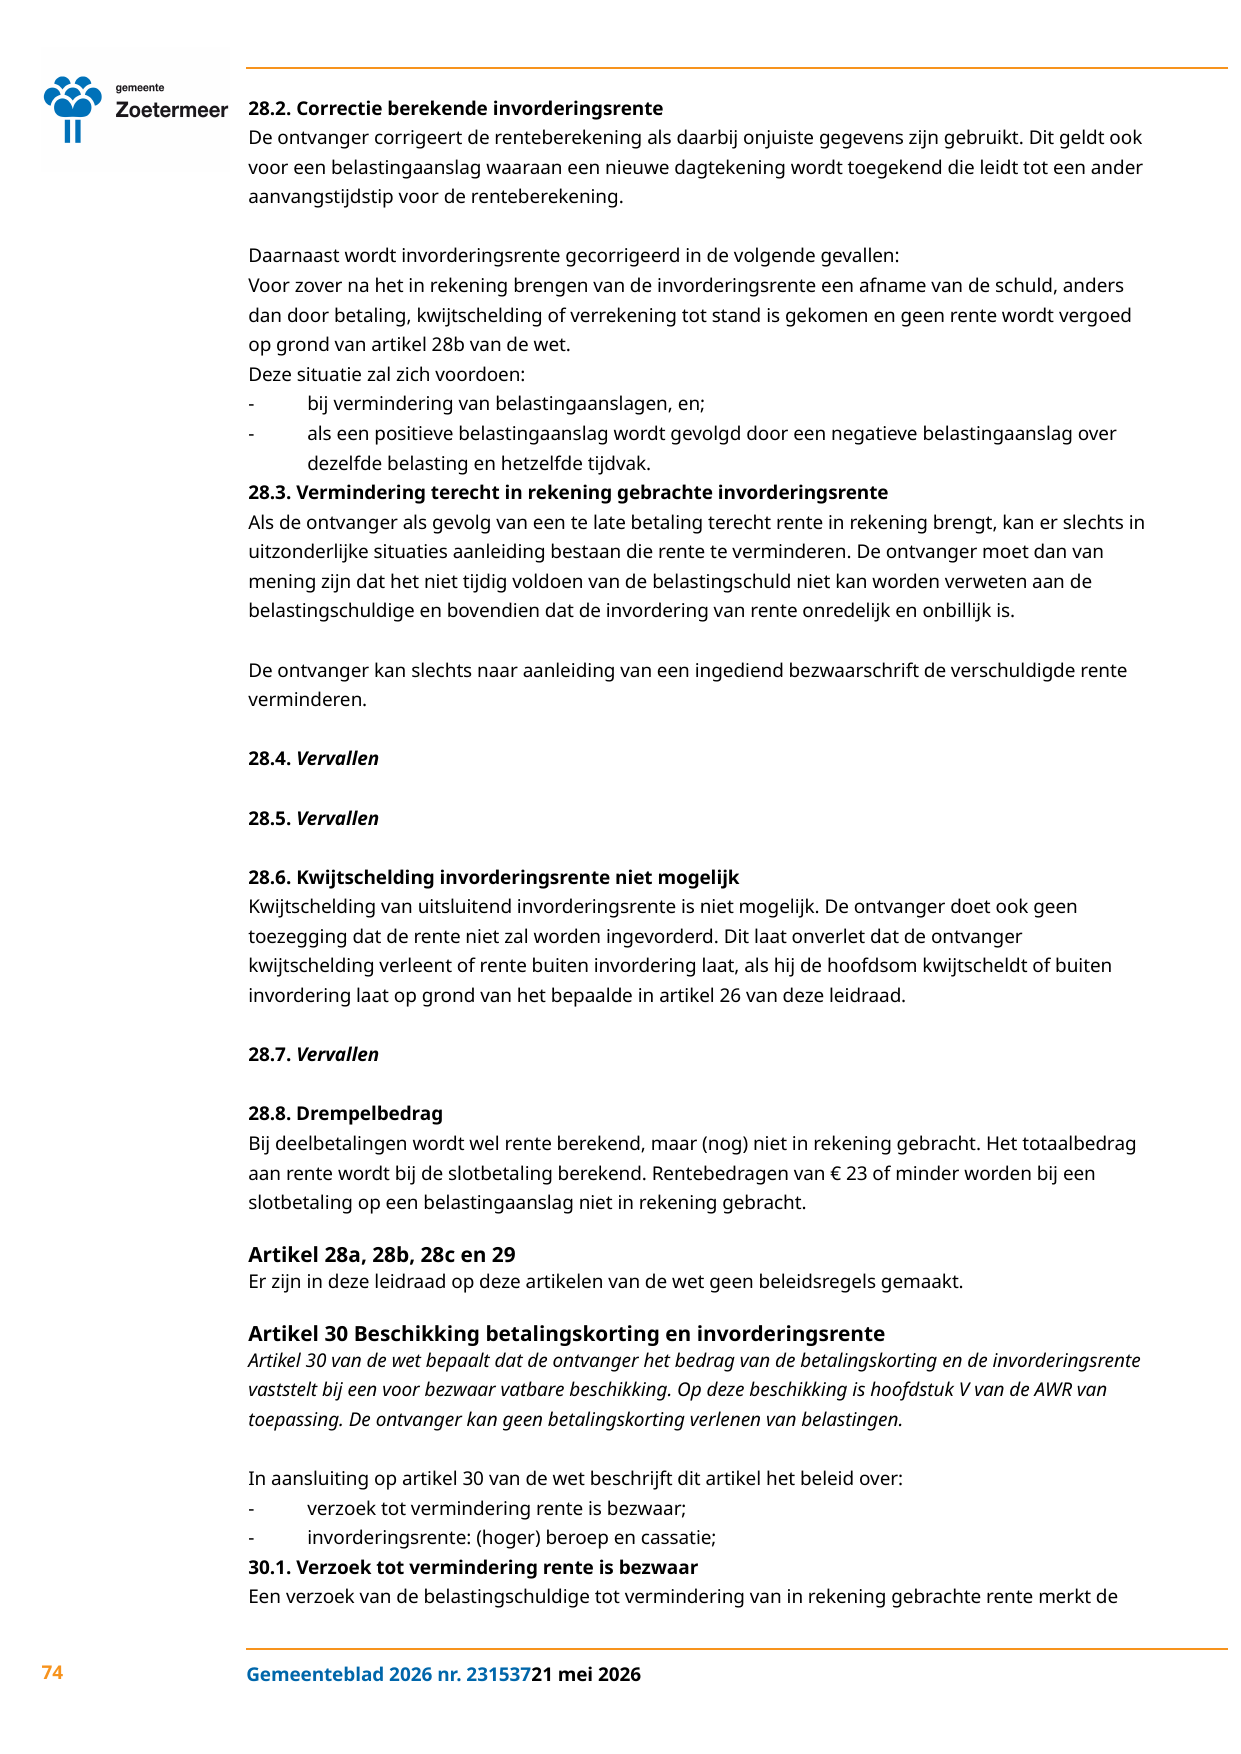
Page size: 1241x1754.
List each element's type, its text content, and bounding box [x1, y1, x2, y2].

text Kwijtschelding van uitsluitend invorderingsrente is niet mogelijk. De ontvanger doet ook geen toezegging dat de rente niet zal worden ingevorderd. Dit laat onverlet dat de ontvanger kwijtschelding verleent of rente buiten invordering laat, als hij de hoofdsom kwijtscheldt of buiten invordering laat op grond van het bepaalde in artikel 26 van deze leidraad. [248, 893, 1152, 1008]
text Er zijn in deze leidraad op deze artikelen van de wet geen beleidsregels gemaakt. [248, 1268, 1152, 1294]
list invorderingsrente: (hoger) beroep en cassatie; [248, 1524, 1152, 1550]
text 28.4. Vervallen [248, 746, 1152, 771]
text Een verzoek van de belastingschuldige tot vermindering van in rekening gebrachte rente merkt de [248, 1584, 1152, 1609]
text 28.6. Kwijtschelding invorderingsrente niet mogelijk [248, 864, 1152, 890]
picture [41, 47, 231, 172]
text In aansluiting op artikel 30 van de wet beschrijft dit artikel het beleid over: [248, 1465, 1152, 1491]
text 30.1. Verzoek tot vermindering rente is bezwaar [248, 1554, 1152, 1580]
text Artikel 30 Beschikking betalingskorting en invorderingsrente [248, 1319, 1152, 1347]
list bij vermindering van belastingaanslagen, en; [248, 391, 1152, 416]
text Deze situatie zal zich voordoen: [248, 361, 1152, 387]
text 28.7. Vervallen [248, 1041, 1152, 1067]
list als een positieve belastingaanslag wordt gevolgd door een negatieve belastingaanslag over dezelfde belasting en hetzelfde tijdvak. [248, 420, 1152, 476]
text Artikel 30 van de wet bepaalt dat de ontvanger het bedrag van de betalingskorting en de invorderingsrente vaststelt bij een voor bezwaar vatbare beschikking. Op deze beschikking is hoofdstuk V van de AWR van toepassing. De ontvanger kan geen betalingskorting verlenen van belastingen. [248, 1347, 1152, 1432]
text Als de ontvanger als gevolg van een te late betaling terecht rente in rekening brengt, kan er slechts in uitzonderlijke situaties aanleiding bestaan die rente te verminderen. De ontvanger moet dan van mening zijn dat het niet tijdig voldoen van de belastingschuld niet kan worden verweten aan de belastingschuldige en bovendien dat de invordering van rente onredelijk en onbillijk is. [248, 509, 1152, 623]
text Bij deelbetalingen wordt wel rente berekend, maar (nog) niet in rekening gebracht. Het totaalbedrag aan rente wordt bij de slotbetaling berekend. Rentebedragen van € 23 of minder worden bij een slotbetaling op een belastingaanslag niet in rekening gebracht. [248, 1130, 1152, 1215]
text Daarnaast wordt invorderingsrente gecorrigeerd in de volgende gevallen: [248, 243, 1152, 268]
text De ontvanger corrigeert de renteberekening als daarbij onjuiste gegevens zijn gebruikt. Dit geldt ook voor een belastingaanslag waaraan een nieuwe dagtekening wordt toegekend die leidt tot een ander aanvangstijdstip voor de renteberekening. [248, 124, 1152, 209]
text Voor zover na het in rekening brengen van de invorderingsrente een afname van de schuld, anders dan door betaling, kwijtschelding of verrekening tot stand is gekomen en geen rente wordt vergoed op grond van artikel 28b van de wet. [248, 272, 1152, 357]
text 28.8. Drempelbedrag [248, 1101, 1152, 1126]
text 28.5. Vervallen [248, 805, 1152, 831]
text 28.3. Vermindering terecht in rekening gebrachte invorderingsrente [248, 479, 1152, 505]
list verzoek tot vermindering rente is bezwaar; [248, 1495, 1152, 1521]
text Artikel 28a, 28b, 28c en 29 [248, 1240, 1152, 1268]
text De ontvanger kan slechts naar aanleiding van een ingediend bezwaarschrift de verschuldigde rente verminderen. [248, 657, 1152, 712]
text 28.2. Correctie berekende invorderingsrente [248, 95, 1152, 121]
